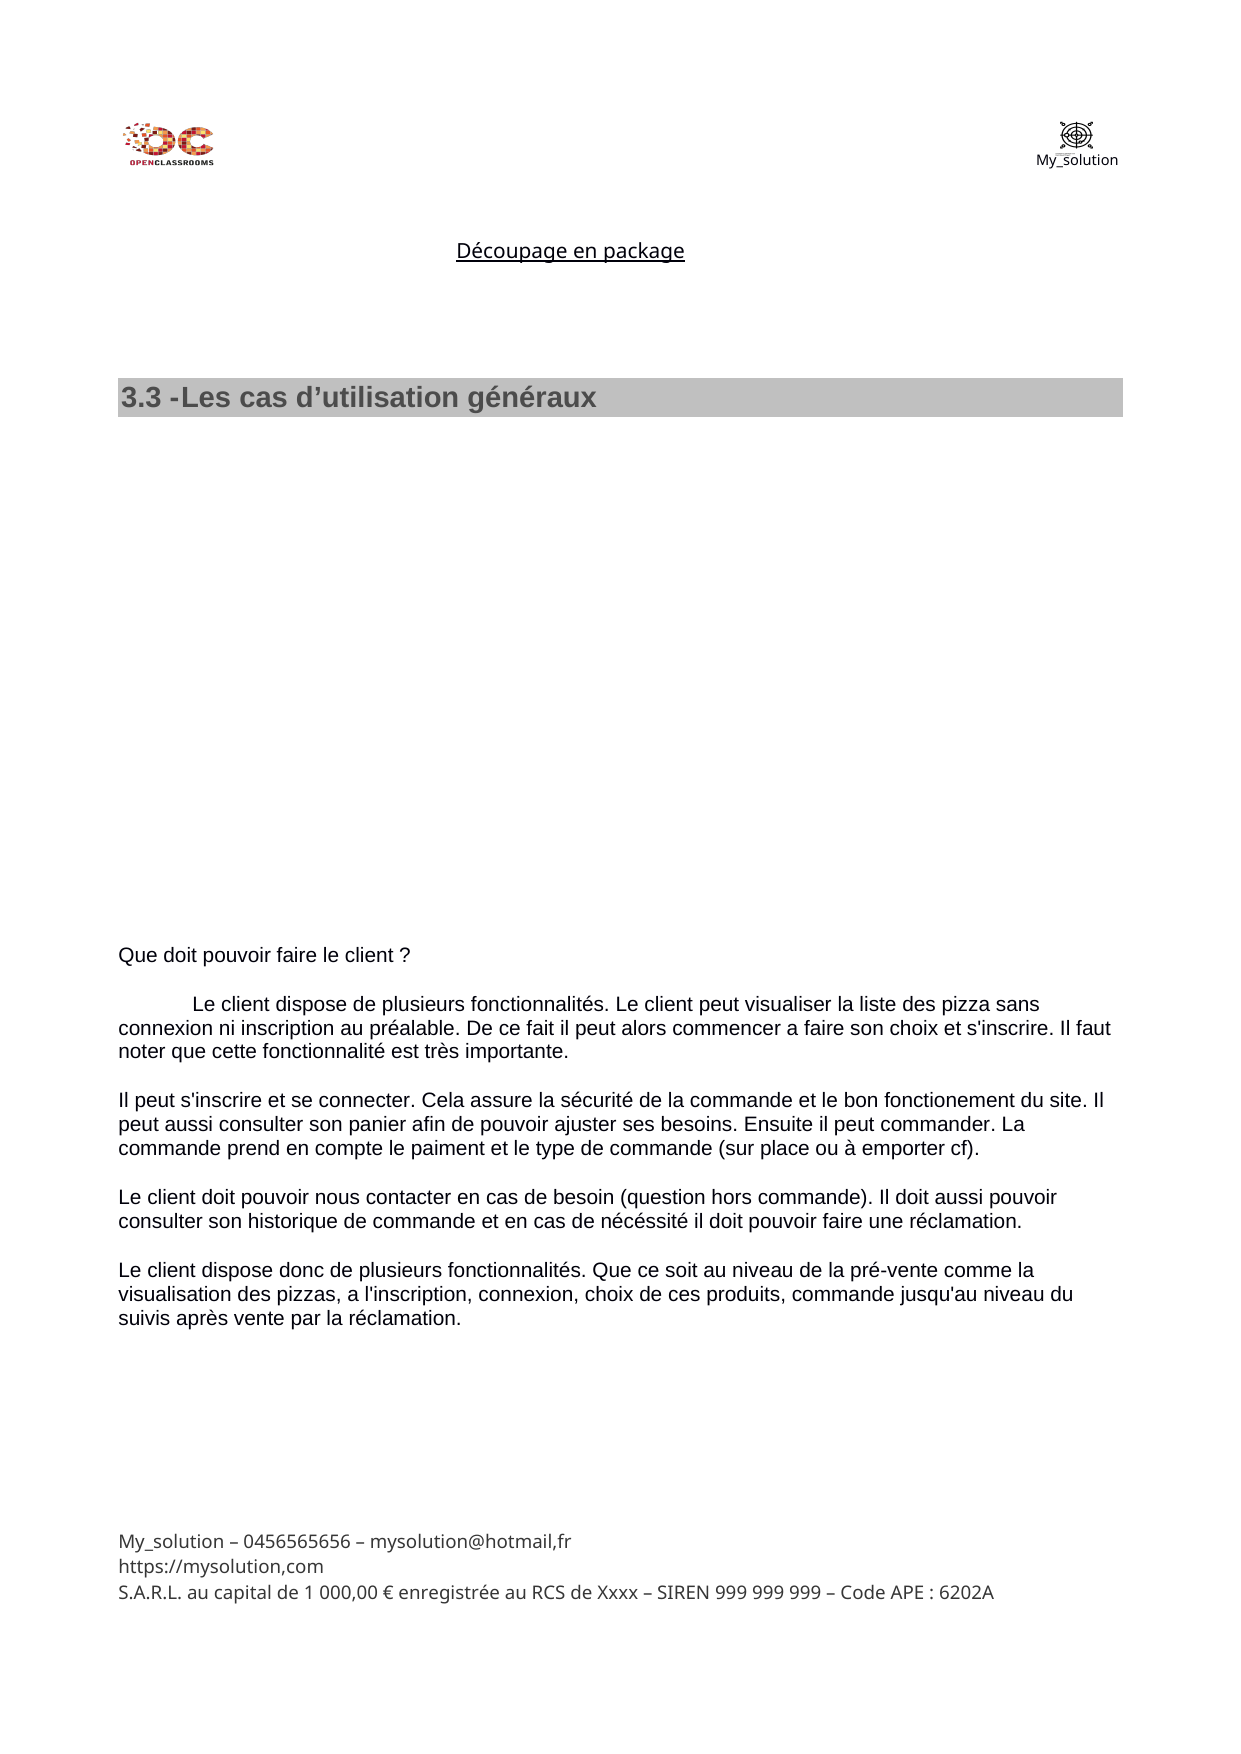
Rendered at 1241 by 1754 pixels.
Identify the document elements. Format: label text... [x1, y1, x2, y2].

text Il peut s'inscrire et se connecter. Cela assure la sécurité de la commande et le bon fonctionement du site. Il peut aussi consulter son panier afin de pouvoir ajuster ses besoins. Ensuite il peut commander. La commande prend en compte le paiment et le type de commande (sur place ou à emporter cf). [118, 1088, 1122, 1160]
subtitle Les cas d’utilisation généraux [119, 379, 1122, 416]
text Le client dispose de plusieurs fonctionnalités. Le client peut visualiser la liste des pizza sans connexion ni inscription au préalable. De ce fait il peut alors commencer a faire son choix et s'inscrire. Il faut noter que cette fonctionnalité est très importante. [118, 991, 1122, 1063]
text Que doit pouvoir faire le client ? [118, 942, 1122, 966]
text Le client doit pouvoir nous contacter en cas de besoin (question hors commande). Il doit aussi pouvoir consulter son historique de commande et en cas de nécéssité il doit pouvoir faire une réclamation. [118, 1185, 1122, 1233]
text Découpage en package [118, 234, 1122, 265]
text Le client dispose donc de plusieurs fonctionnalités. Que ce soit au niveau de la pré-vente comme la visualisation des pizzas, a l'inscription, connexion, choix de ces produits, commande jusqu'au niveau du suivis après vente par la réclamation. [118, 1258, 1122, 1330]
picture [119, 118, 217, 170]
picture [1052, 118, 1101, 158]
